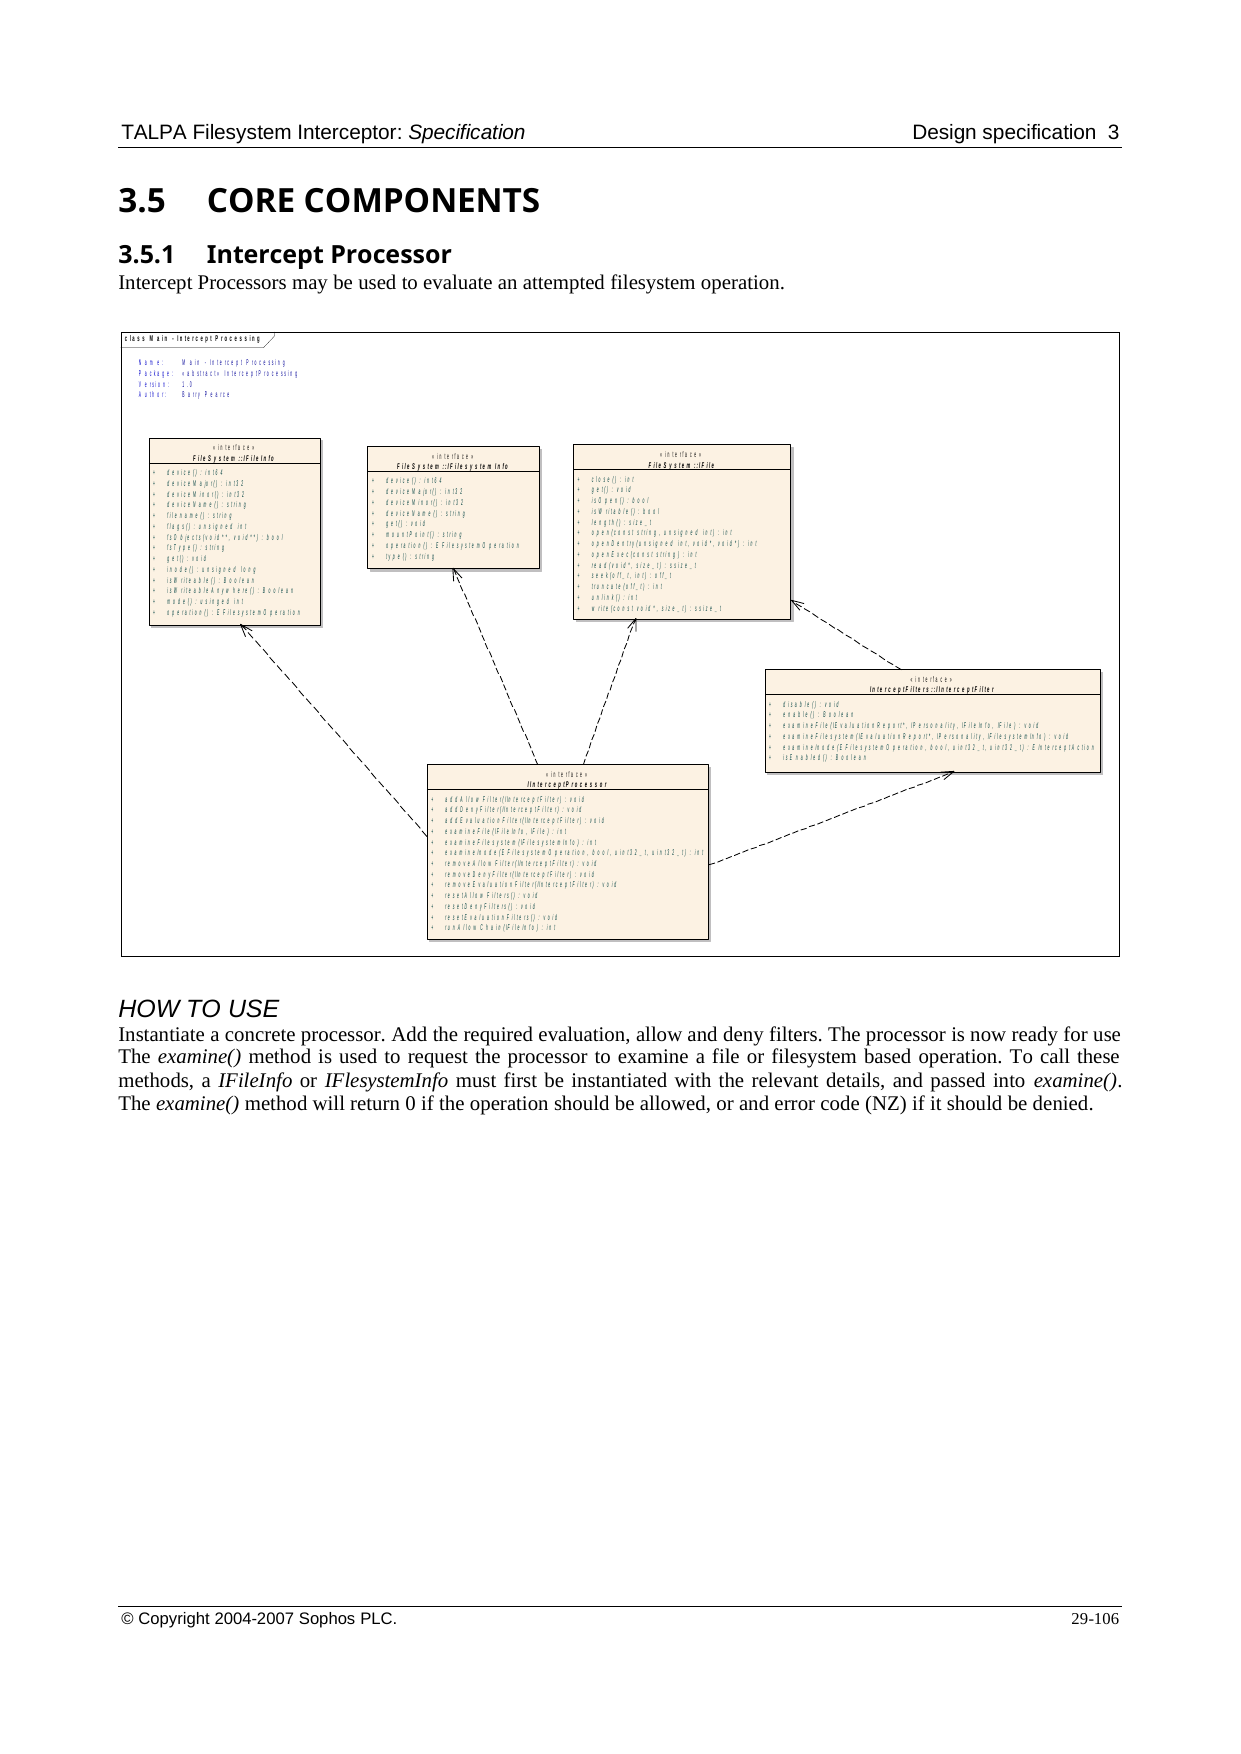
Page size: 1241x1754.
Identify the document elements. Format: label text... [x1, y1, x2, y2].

text Intercept Processors may be used to evaluate an attempted filesystem operation. [118, 271, 1122, 294]
subtitle Intercept Processor [118, 237, 1122, 271]
text Instantiate a concrete processor. Add the required evaluation, allow and deny filters. The processor is now ready for use The examine() method is used to request the processor to examine a file or filesystem based operation. To call these methods, a IFileInfo or IFlesystemInfo must first be instantiated with the relevant details, and passed into examine(). The examine() method will return 0 if the operation should be allowed, or and error code (NZ) if it should be denied. [118, 1022, 1122, 1114]
subtitle CORE COMPONENTS [118, 177, 1122, 222]
text HOW TO USE [118, 994, 1122, 1022]
